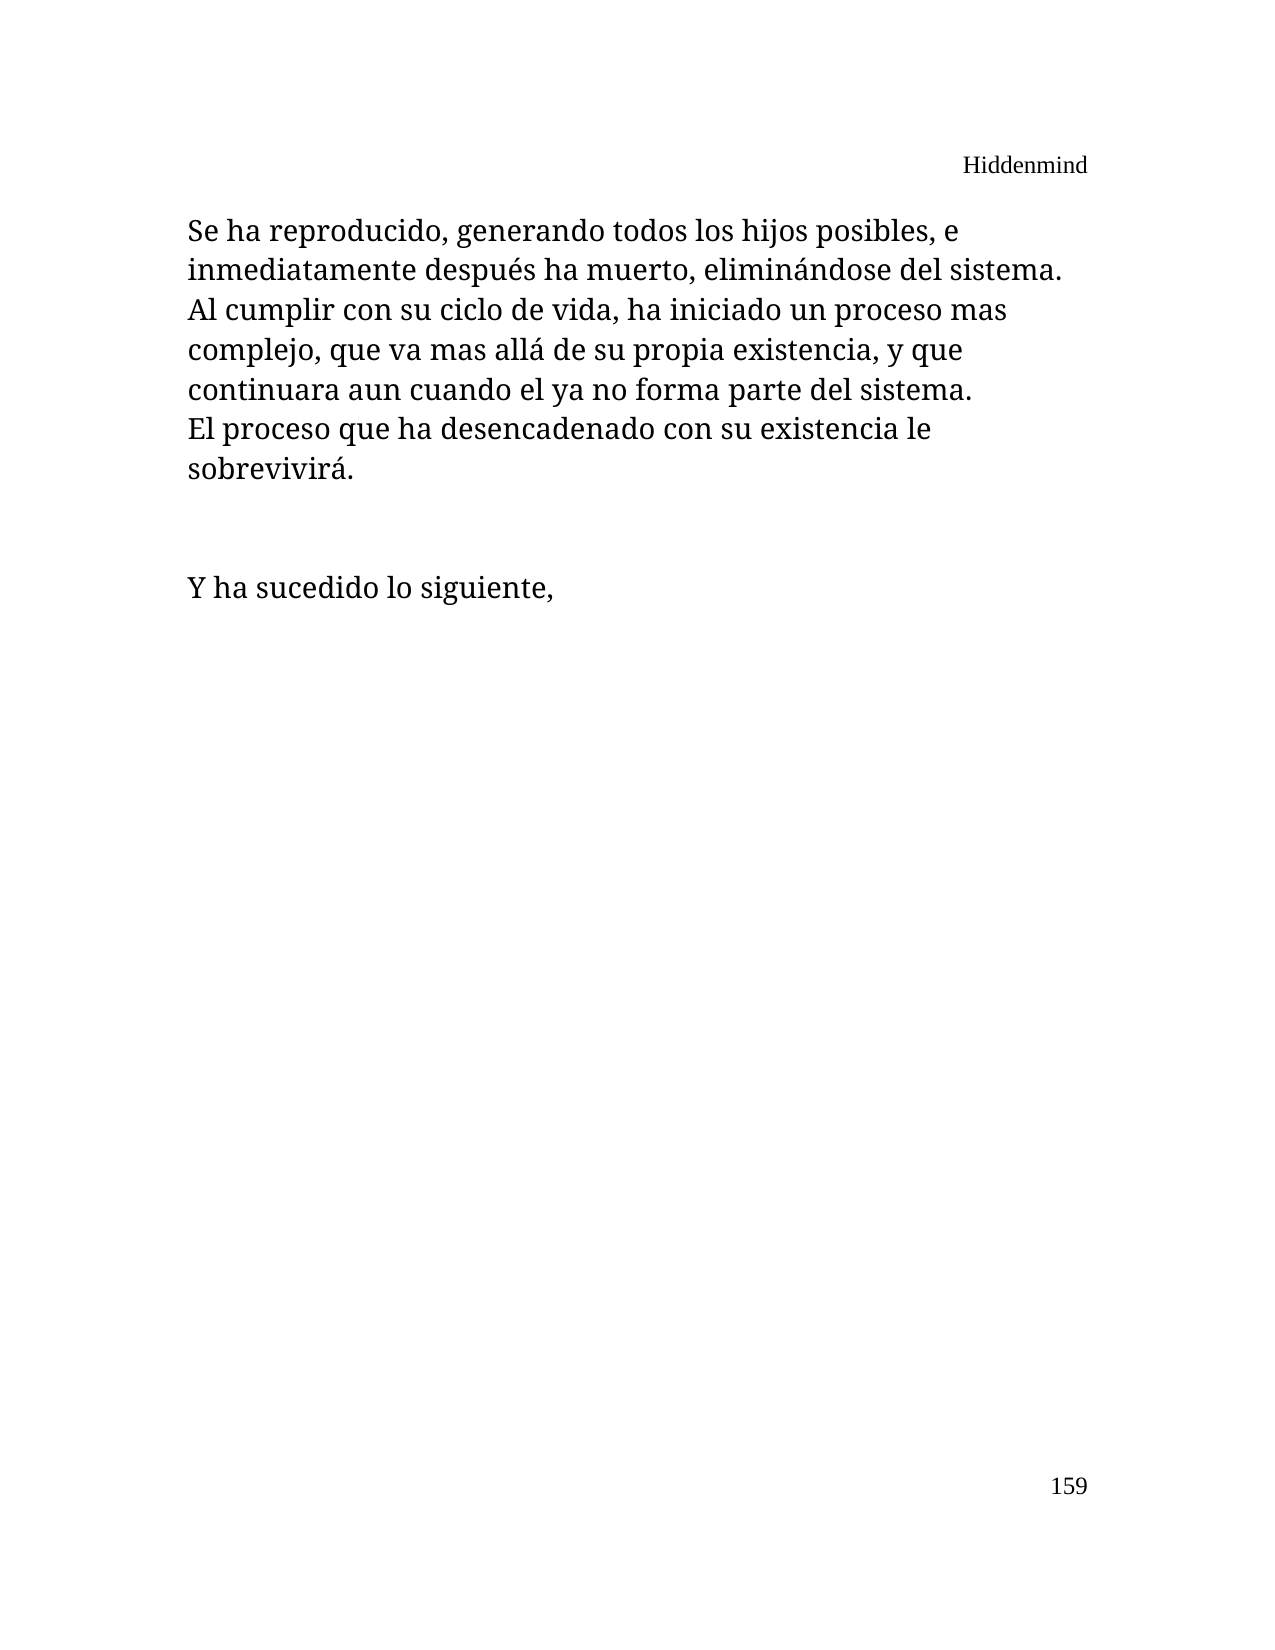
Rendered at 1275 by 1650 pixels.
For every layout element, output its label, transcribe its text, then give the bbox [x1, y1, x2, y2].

text Se ha reproducido, generando todos los hijos posibles, e inmediatamente después ha muerto, eliminándose del sistema. [187, 210, 1087, 289]
text El proceso que ha desencadenado con su existencia le sobrevivirá. [187, 408, 1087, 488]
text Al cumplir con su ciclo de vida, ha iniciado un proceso mas complejo, que va mas allá de su propia existencia, y que continuara aun cuando el ya no forma parte del sistema. [187, 289, 1087, 408]
text Y ha sucedido lo siguiente, [187, 567, 1087, 607]
